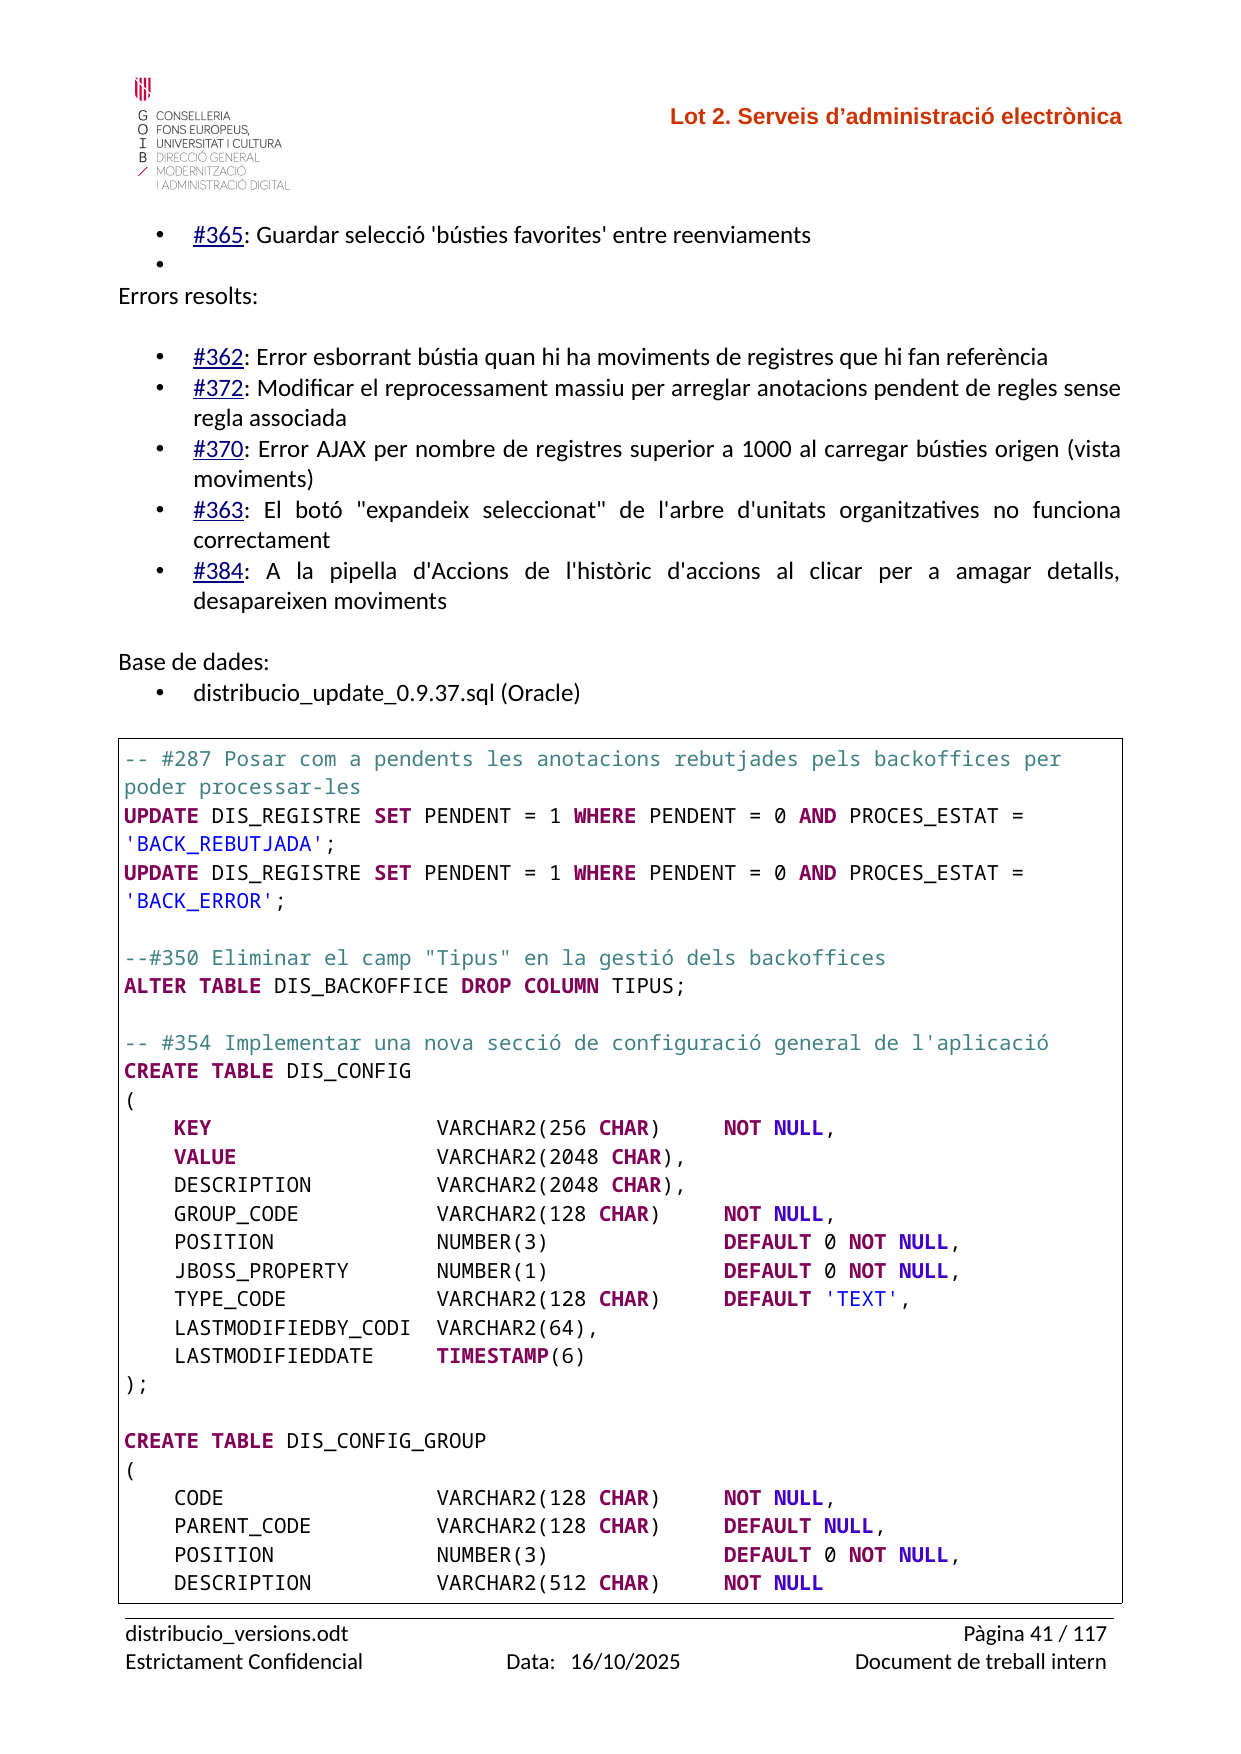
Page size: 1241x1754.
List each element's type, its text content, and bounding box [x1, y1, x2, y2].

list #384: A la pipella d'Accions de l'històric d'accions al clicar per a amagar detalls, desapareixen moviments [156, 555, 1122, 616]
list distribucio_update_0.9.37.sql (Oracle) [156, 677, 1122, 707]
list #362: Error esborrant bústia quan hi ha moviments de registres que hi fan referència [156, 341, 1122, 372]
picture [126, 70, 299, 197]
list #363: El botó "expandeix seleccionat" de l'arbre d'unitats organitzatives no funciona correctament [156, 494, 1122, 555]
list #372: Modificar el reprocessament massiu per arreglar anotacions pendent de regles sense regla associada [156, 372, 1122, 433]
list #365: Guardar selecció 'bústies favorites' entre reenviaments [156, 219, 1122, 250]
list #370: Error AJAX per nombre de registres superior a 1000 al carregar bústies origen (vista moviments) [156, 433, 1122, 494]
table_header -- #287 Posar com a pendents les anotacions rebutjades pels backoffices per poder processar-les UPDATE DIS_REGISTRE SET PENDENT = 1 WHERE PENDENT = 0 AND PROCES_ESTAT = 'BACK_REBUTJADA'; UPDATE DIS_REGISTRE SET PENDENT = 1 WHERE PENDENT = 0 AND PROCES_ESTAT = 'BACK_ERROR'; --#350 Eliminar el camp "Tipus" en la gestió dels backoffices ALTER TABLE DIS_BACKOFFICE DROP COLUMN TIPUS; -- #354 Implementar una nova secció de configuració general de l'aplicació CREATE TABLE DIS_CONFIG ( KEY VARCHAR2(256 CHAR) NOT NULL, VALUE VARCHAR2(2048 CHAR), DESCRIPTION VARCHAR2(2048 CHAR), GROUP_CODE VARCHAR2(128 CHAR) NOT NULL, POSITION NUMBER(3) DEFAULT 0 NOT NULL, JBOSS_PROPERTY NUMBER(1) DEFAULT 0 NOT NULL, TYPE_CODE VARCHAR2(128 CHAR) DEFAULT 'TEXT', LASTMODIFIEDBY_CODI VARCHAR2(64), LASTMODIFIEDDATE TIMESTAMP(6) ); CREATE TABLE DIS_CONFIG_GROUP ( CODE VARCHAR2(128 CHAR) NOT NULL, PARENT_CODE VARCHAR2(128 CHAR) DEFAULT NULL, POSITION NUMBER(3) DEFAULT 0 NOT NULL, DESCRIPTION VARCHAR2(512 CHAR) NOT NULL [119, 739, 1122, 1603]
text Errors resolts: [118, 280, 1122, 311]
text Base de dades: [118, 646, 1122, 677]
